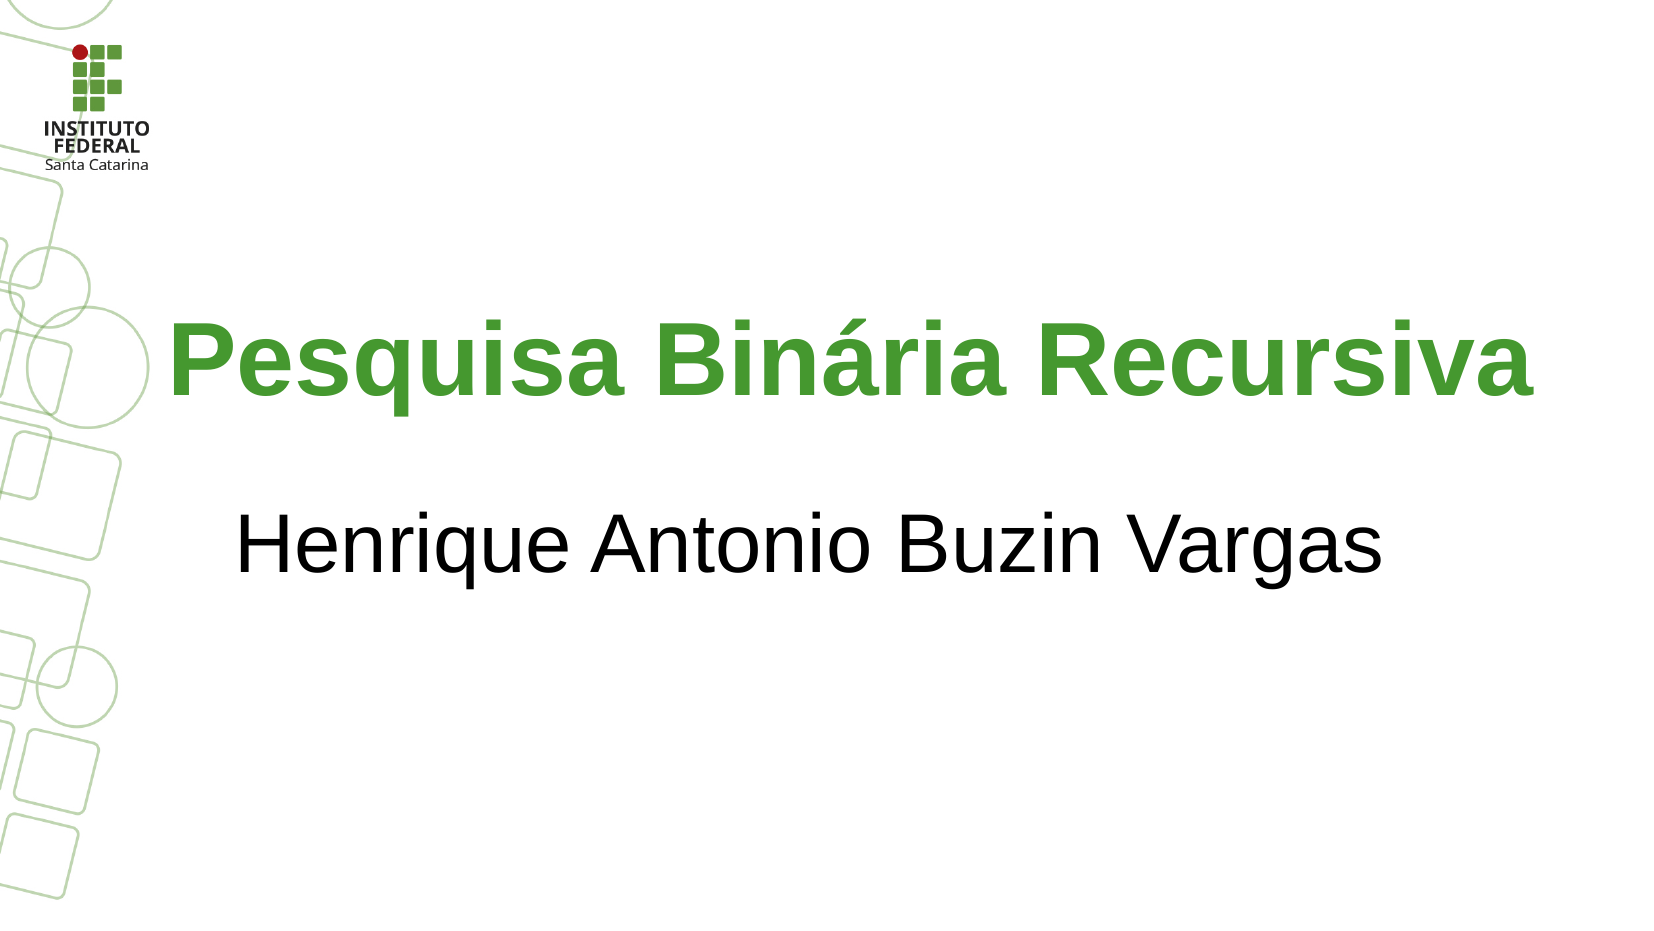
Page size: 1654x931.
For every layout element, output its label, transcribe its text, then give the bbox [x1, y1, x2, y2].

list Henrique Antonio Buzin Vargas [234, 488, 1593, 618]
title Pesquisa Binária Recursiva [49, 290, 1654, 417]
